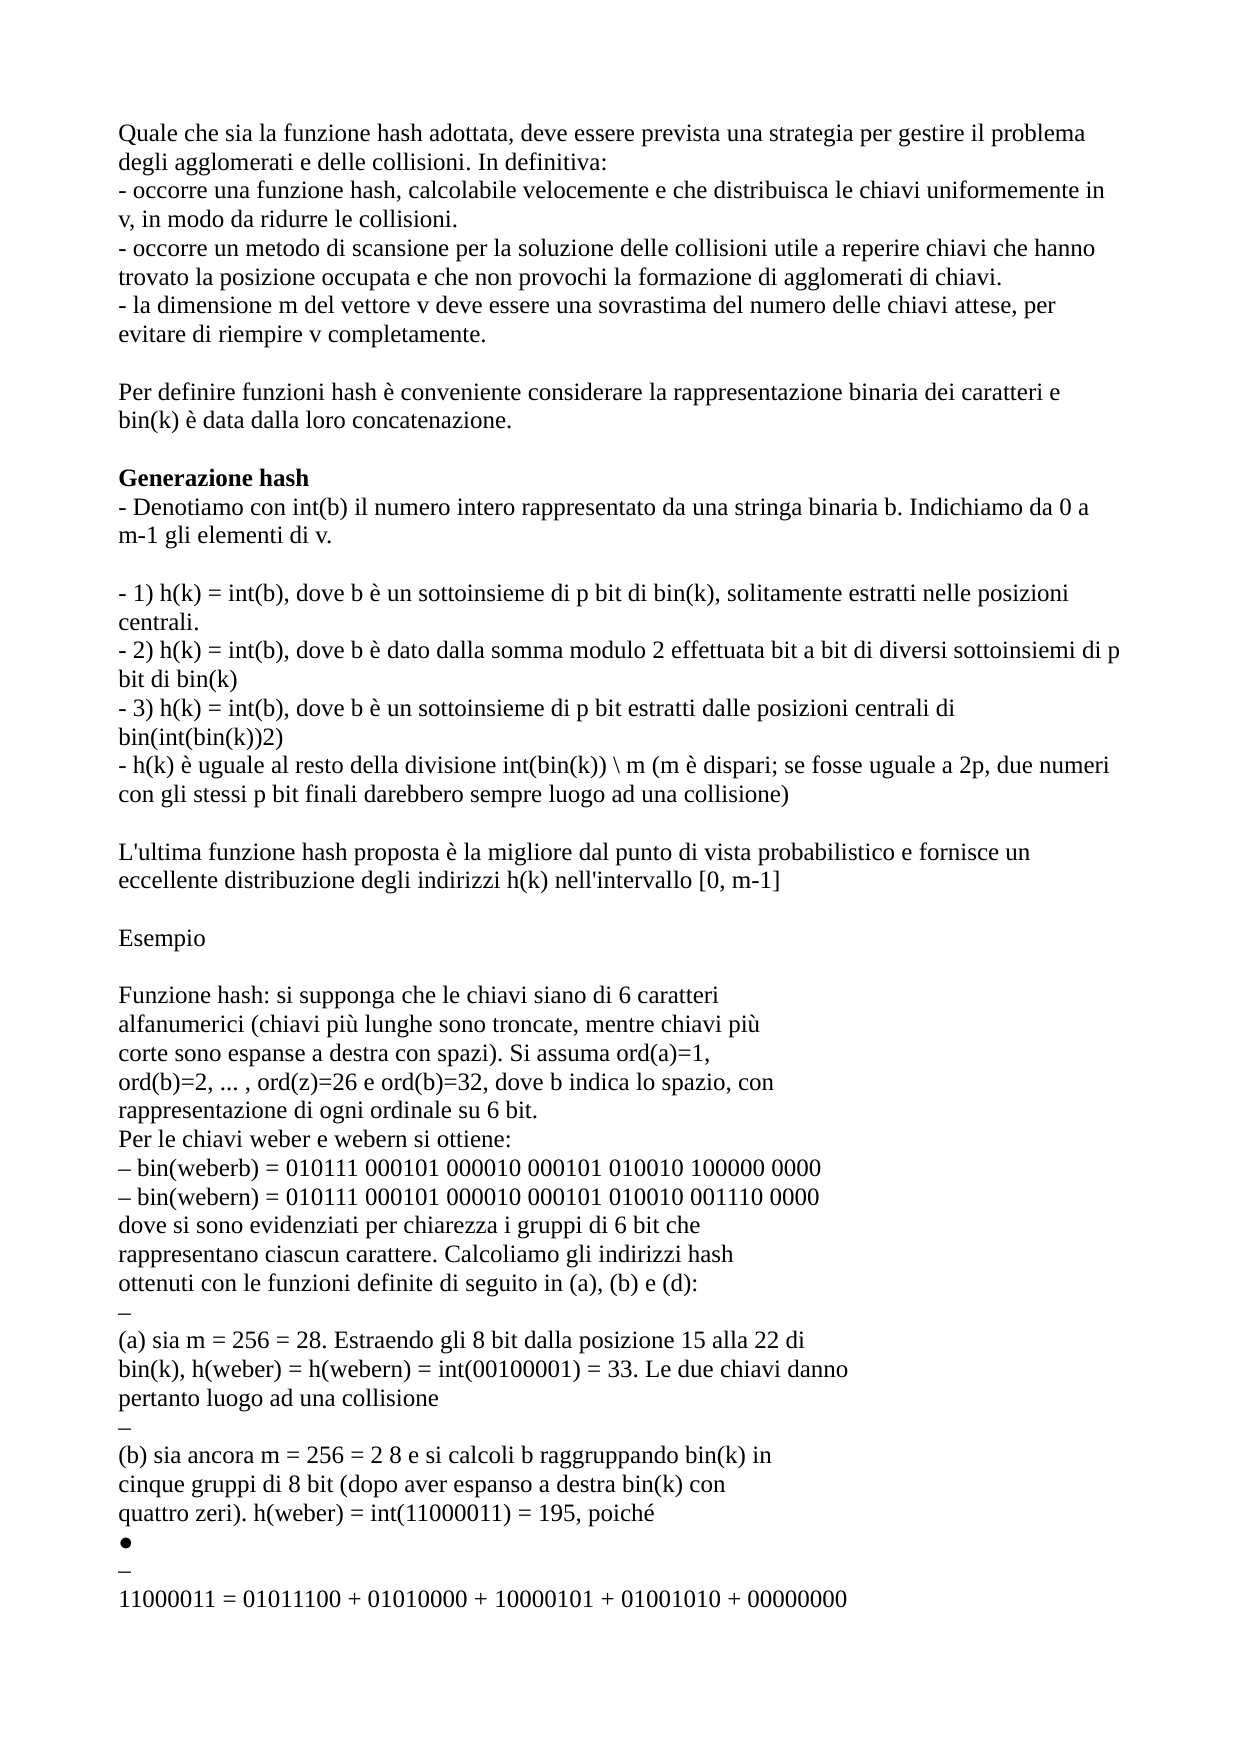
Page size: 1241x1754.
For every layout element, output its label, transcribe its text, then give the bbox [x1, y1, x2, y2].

text quattro zeri). h(weber) = int(11000011) = 195, poiché [118, 1498, 1122, 1527]
text - la dimensione m del vettore v deve essere una sovrastima del numero delle chiavi attese, per evitare di riempire v completamente. [118, 291, 1122, 348]
text Per le chiavi weber e webern si ottiene: [118, 1124, 1122, 1153]
text Funzione hash: si supponga che le chiavi siano di 6 caratteri [118, 981, 1122, 1009]
text – bin(weberb) = 010111 000101 000010 000101 010010 100000 0000 [118, 1153, 1122, 1182]
text Per definire funzioni hash è conveniente considerare la rappresentazione binaria dei caratteri e bin(k) è data dalla loro concatenazione. [118, 377, 1122, 434]
text L'ultima funzione hash proposta è la migliore dal punto di vista probabilistico e fornisce un eccellente distribuzione degli indirizzi h(k) nell'intervallo [0, m-1] [118, 837, 1122, 894]
text ottenuti con le funzioni definite di seguito in (a), (b) e (d): [118, 1268, 1122, 1297]
text rappresentazione di ogni ordinale su 6 bit. [118, 1096, 1122, 1124]
text - 1) h(k) = int(b), dove b è un sottoinsieme di p bit di bin(k), solitamente estratti nelle posizioni centrali. [118, 578, 1122, 636]
text (a) sia m = 256 = 28. Estraendo gli 8 bit dalla posizione 15 alla 22 di [118, 1326, 1122, 1354]
text dove si sono evidenziati per chiarezza i gruppi di 6 bit che [118, 1211, 1122, 1239]
text - Denotiamo con int(b) il numero intero rappresentato da una stringa binaria b. Indichiamo da 0 a m-1 gli elementi di v. [118, 492, 1122, 549]
text ● [118, 1527, 1122, 1556]
text – [118, 1297, 1122, 1326]
text 11000011 = 01011100 + 01010000 + 10000101 + 01001010 + 00000000 [118, 1584, 1122, 1613]
text corte sono espanse a destra con spazi). Si assuma ord(a)=1, [118, 1038, 1122, 1067]
text (b) sia ancora m = 256 = 2 8 e si calcoli b raggruppando bin(k) in [118, 1441, 1122, 1469]
text – [118, 1412, 1122, 1441]
text alfanumerici (chiavi più lunghe sono troncate, mentre chiavi più [118, 1009, 1122, 1038]
text pertanto luogo ad una collisione [118, 1383, 1122, 1412]
text bin(k), h(weber) = h(webern) = int(00100001) = 33. Le due chiavi danno [118, 1354, 1122, 1383]
text rappresentano ciascun carattere. Calcoliamo gli indirizzi hash [118, 1239, 1122, 1268]
text ord(b)=2, ... , ord(z)=26 e ord(b)=32, dove b indica lo spazio, con [118, 1067, 1122, 1096]
text - 3) h(k) = int(b), dove b è un sottoinsieme di p bit estratti dalle posizioni centrali di bin(int(bin(k))2) [118, 693, 1122, 751]
text cinque gruppi di 8 bit (dopo aver espanso a destra bin(k) con [118, 1469, 1122, 1498]
text Esempio [118, 923, 1122, 952]
text - 2) h(k) = int(b), dove b è dato dalla somma modulo 2 effettuata bit a bit di diversi sottoinsiemi di p bit di bin(k) [118, 636, 1122, 693]
text – [118, 1556, 1122, 1584]
text – bin(webern) = 010111 000101 000010 000101 010010 001110 0000 [118, 1182, 1122, 1211]
text Quale che sia la funzione hash adottata, deve essere prevista una strategia per gestire il problema degli agglomerati e delle collisioni. In definitiva: [118, 118, 1122, 176]
text - h(k) è uguale al resto della divisione int(bin(k)) \ m (m è dispari; se fosse uguale a 2p, due numeri con gli stessi p bit finali darebbero sempre luogo ad una collisione) [118, 751, 1122, 808]
text - occorre un metodo di scansione per la soluzione delle collisioni utile a reperire chiavi che hanno trovato la posizione occupata e che non provochi la formazione di agglomerati di chiavi. [118, 233, 1122, 291]
text - occorre una funzione hash, calcolabile velocemente e che distribuisca le chiavi uniformemente in v, in modo da ridurre le collisioni. [118, 176, 1122, 233]
text Generazione hash [118, 463, 1122, 492]
